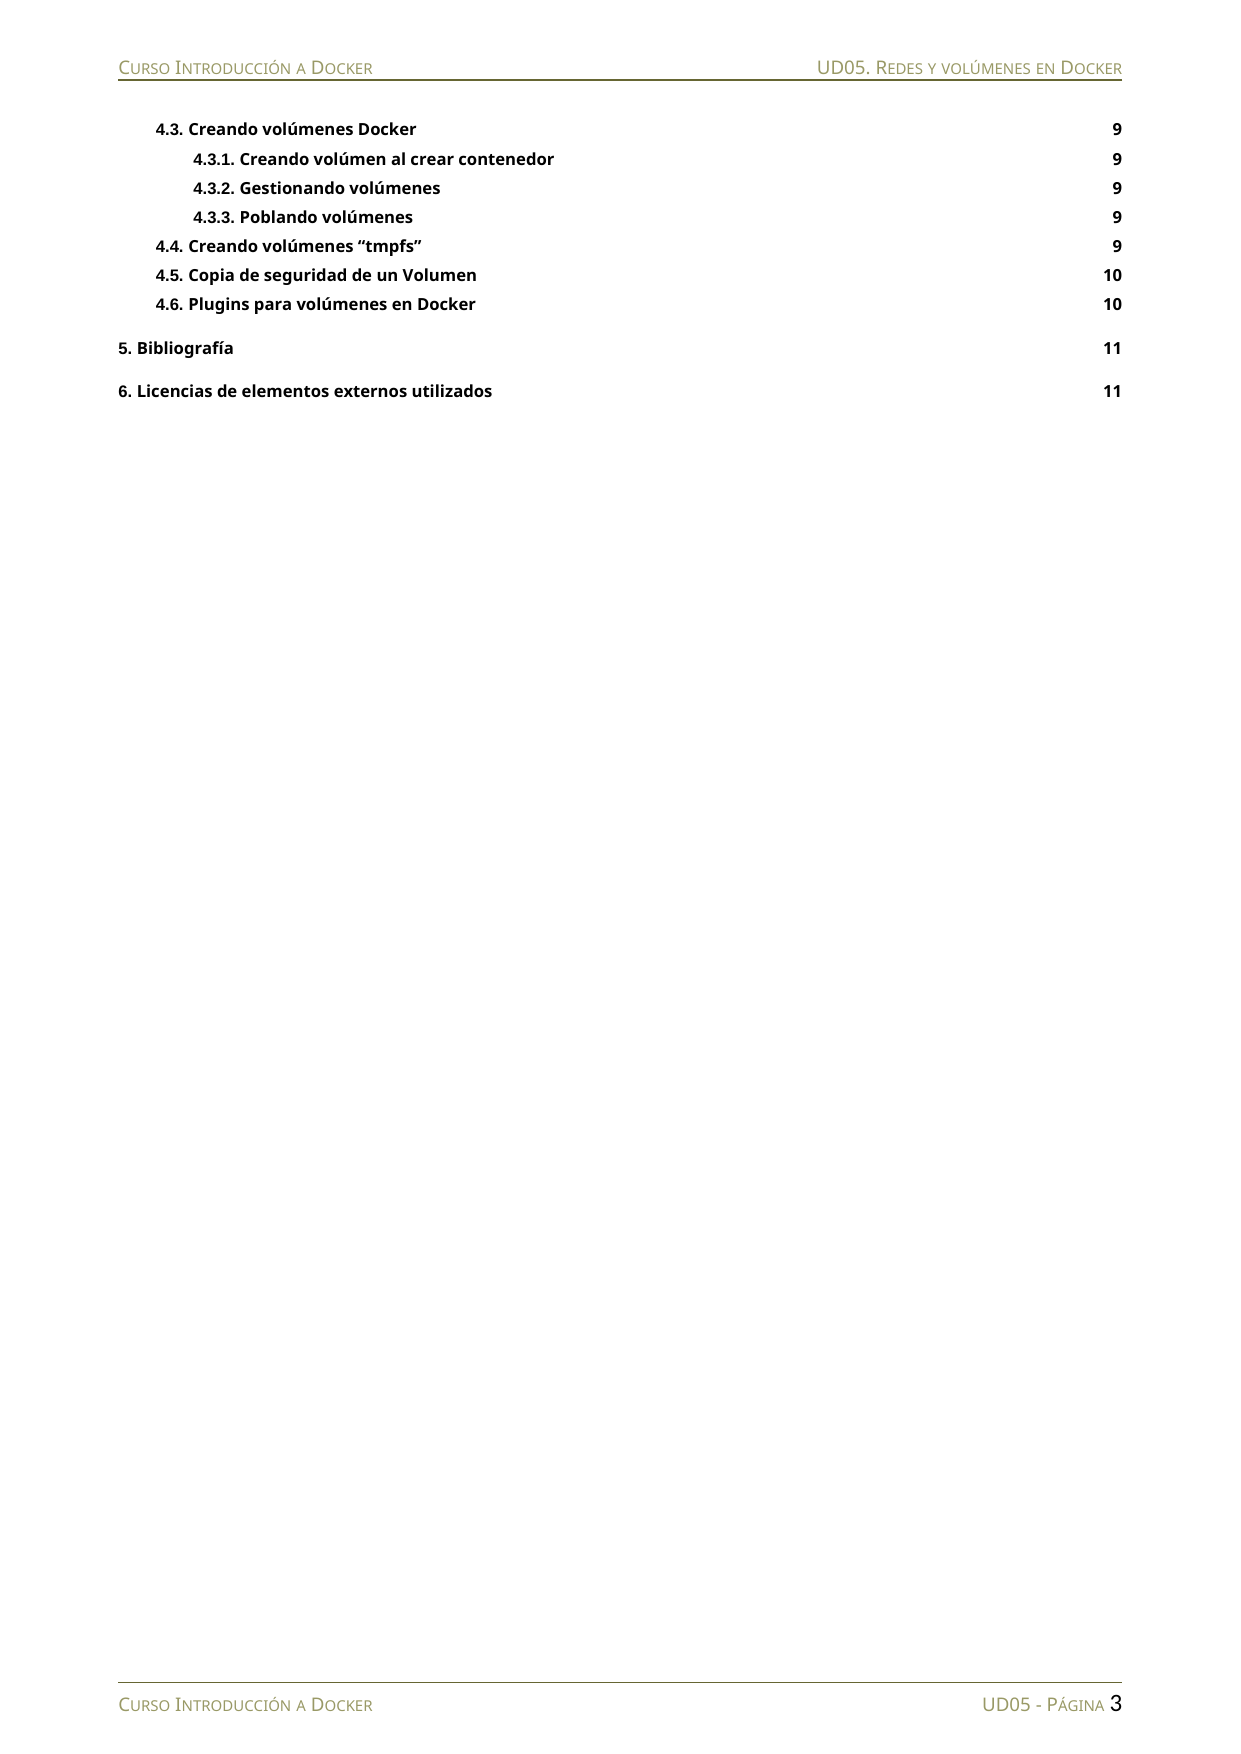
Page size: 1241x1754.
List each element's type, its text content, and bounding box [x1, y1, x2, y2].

text 4.4. Creando volúmenes “tmpfs” 9 [156, 235, 1122, 257]
text 4.5. Copia de seguridad de un Volumen 10 [156, 264, 1122, 287]
text 4.3.2. Gestionando volúmenes 9 [193, 176, 1122, 199]
text 4.3. Creando volúmenes Docker 9 [156, 118, 1122, 141]
text 4.3.3. Poblando volúmenes 9 [193, 206, 1122, 228]
text 4.6. Plugins para volúmenes en Docker 10 [156, 293, 1122, 316]
text 5. Bibliografía 11 [118, 337, 1122, 359]
text 4.3.1. Creando volúmen al crear contenedor 9 [193, 147, 1122, 170]
text 6. Licencias de elementos externos utilizados 11 [118, 380, 1122, 403]
